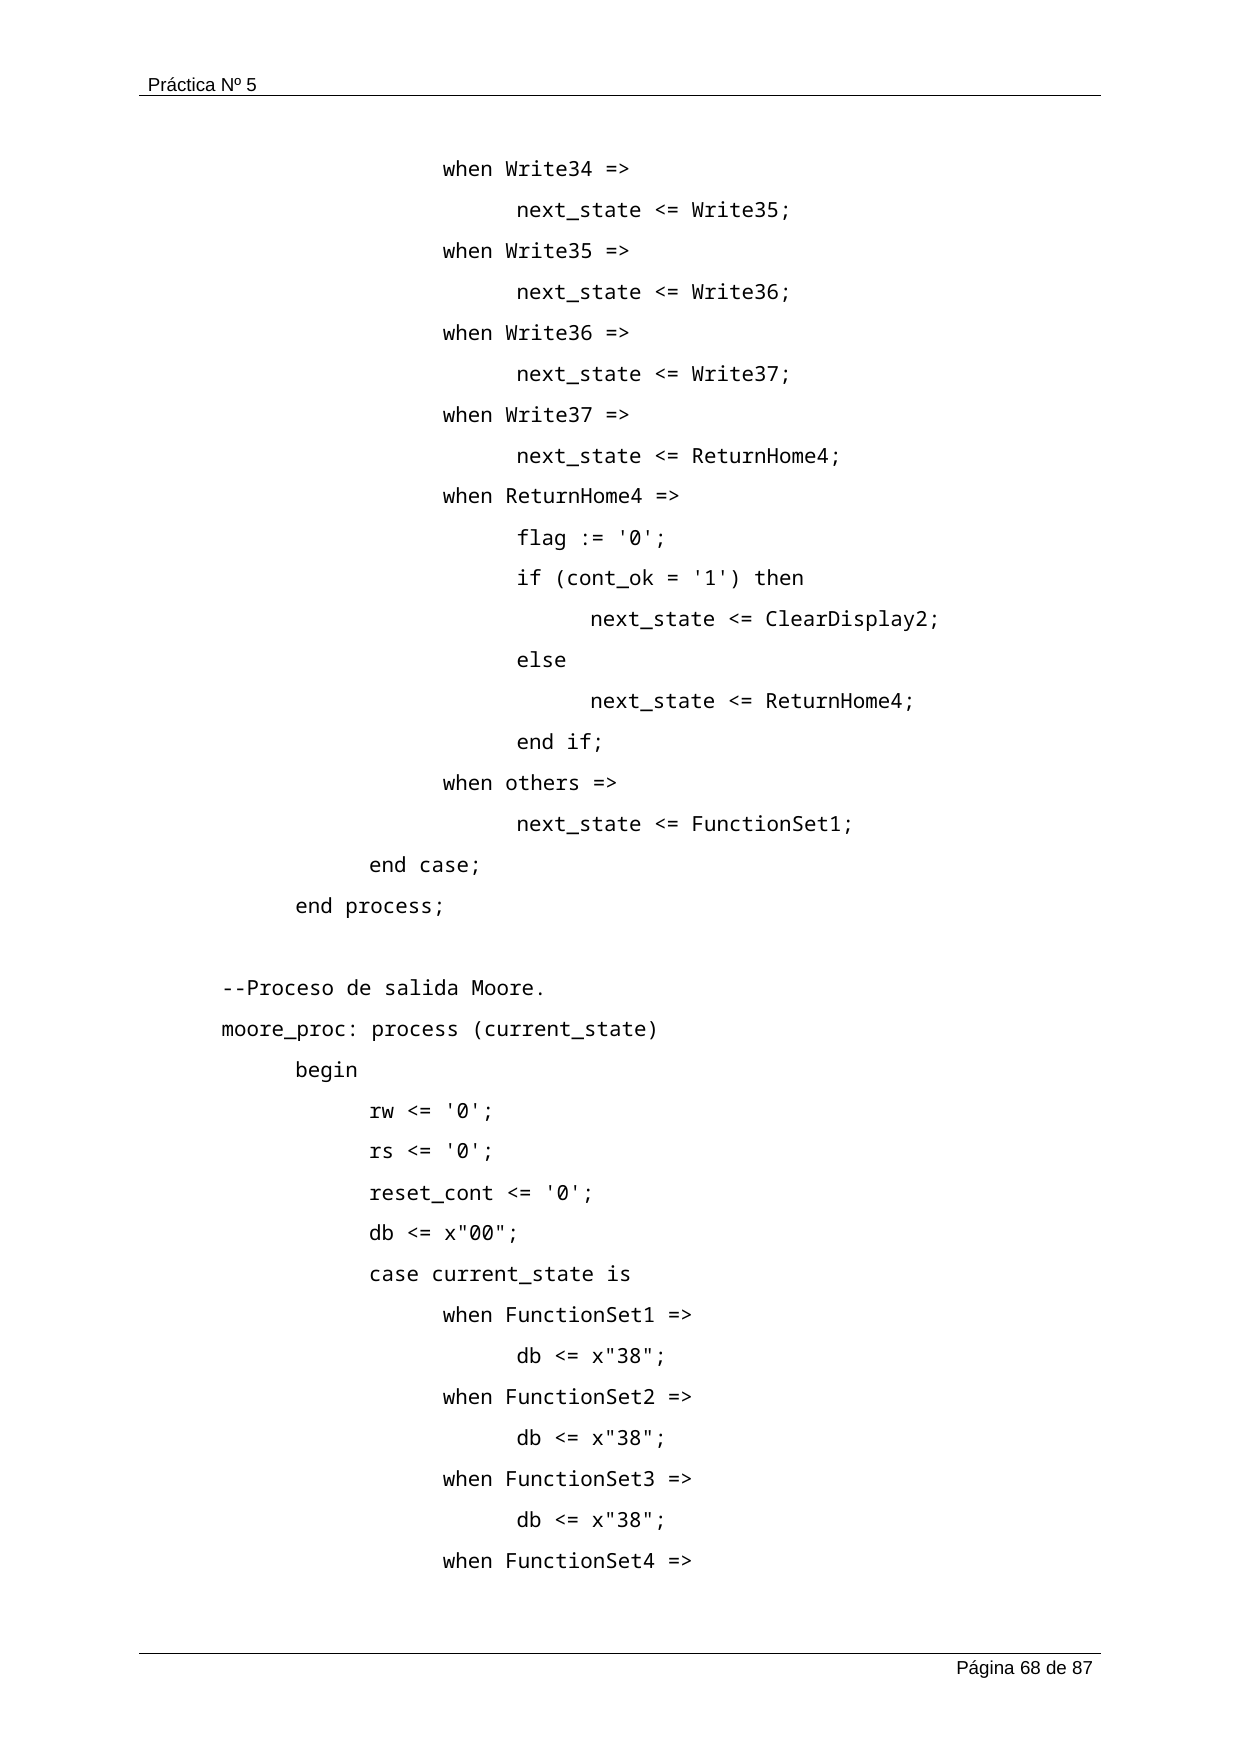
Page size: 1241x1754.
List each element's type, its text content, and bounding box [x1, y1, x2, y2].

text db <= x"38"; [148, 1505, 1092, 1533]
text end process; [148, 891, 1092, 919]
text when Write34 => [148, 154, 1092, 183]
text case current_state is [148, 1259, 1092, 1288]
text --Proceso de salida Moore. [148, 973, 1092, 1001]
text when FunctionSet3 => [148, 1464, 1092, 1493]
text when Write37 => [148, 400, 1092, 428]
text if (cont_ok = '1') then [148, 563, 1092, 592]
text rs <= '0'; [148, 1137, 1092, 1165]
text next_state <= ClearDisplay2; [148, 604, 1092, 633]
text db <= x"00"; [148, 1218, 1092, 1247]
text when Write36 => [148, 318, 1092, 346]
text db <= x"38"; [148, 1341, 1092, 1370]
text next_state <= Write35; [148, 195, 1092, 223]
text moore_proc: process (current_state) [148, 1014, 1092, 1042]
text end if; [148, 727, 1092, 756]
text next_state <= ReturnHome4; [148, 441, 1092, 469]
text else [148, 645, 1092, 674]
text next_state <= ReturnHome4; [148, 686, 1092, 715]
text reset_cont <= '0'; [148, 1178, 1092, 1206]
text flag := '0'; [148, 523, 1092, 551]
text next_state <= FunctionSet1; [148, 809, 1092, 838]
text end case; [148, 850, 1092, 878]
text when FunctionSet2 => [148, 1382, 1092, 1411]
text db <= x"38"; [148, 1423, 1092, 1452]
text next_state <= Write36; [148, 277, 1092, 305]
text when others => [148, 768, 1092, 797]
text next_state <= Write37; [148, 359, 1092, 387]
text when FunctionSet1 => [148, 1300, 1092, 1329]
text begin [148, 1055, 1092, 1083]
text when ReturnHome4 => [148, 482, 1092, 510]
text when FunctionSet4 => [148, 1546, 1092, 1574]
text when Write35 => [148, 236, 1092, 264]
text rw <= '0'; [148, 1096, 1092, 1124]
